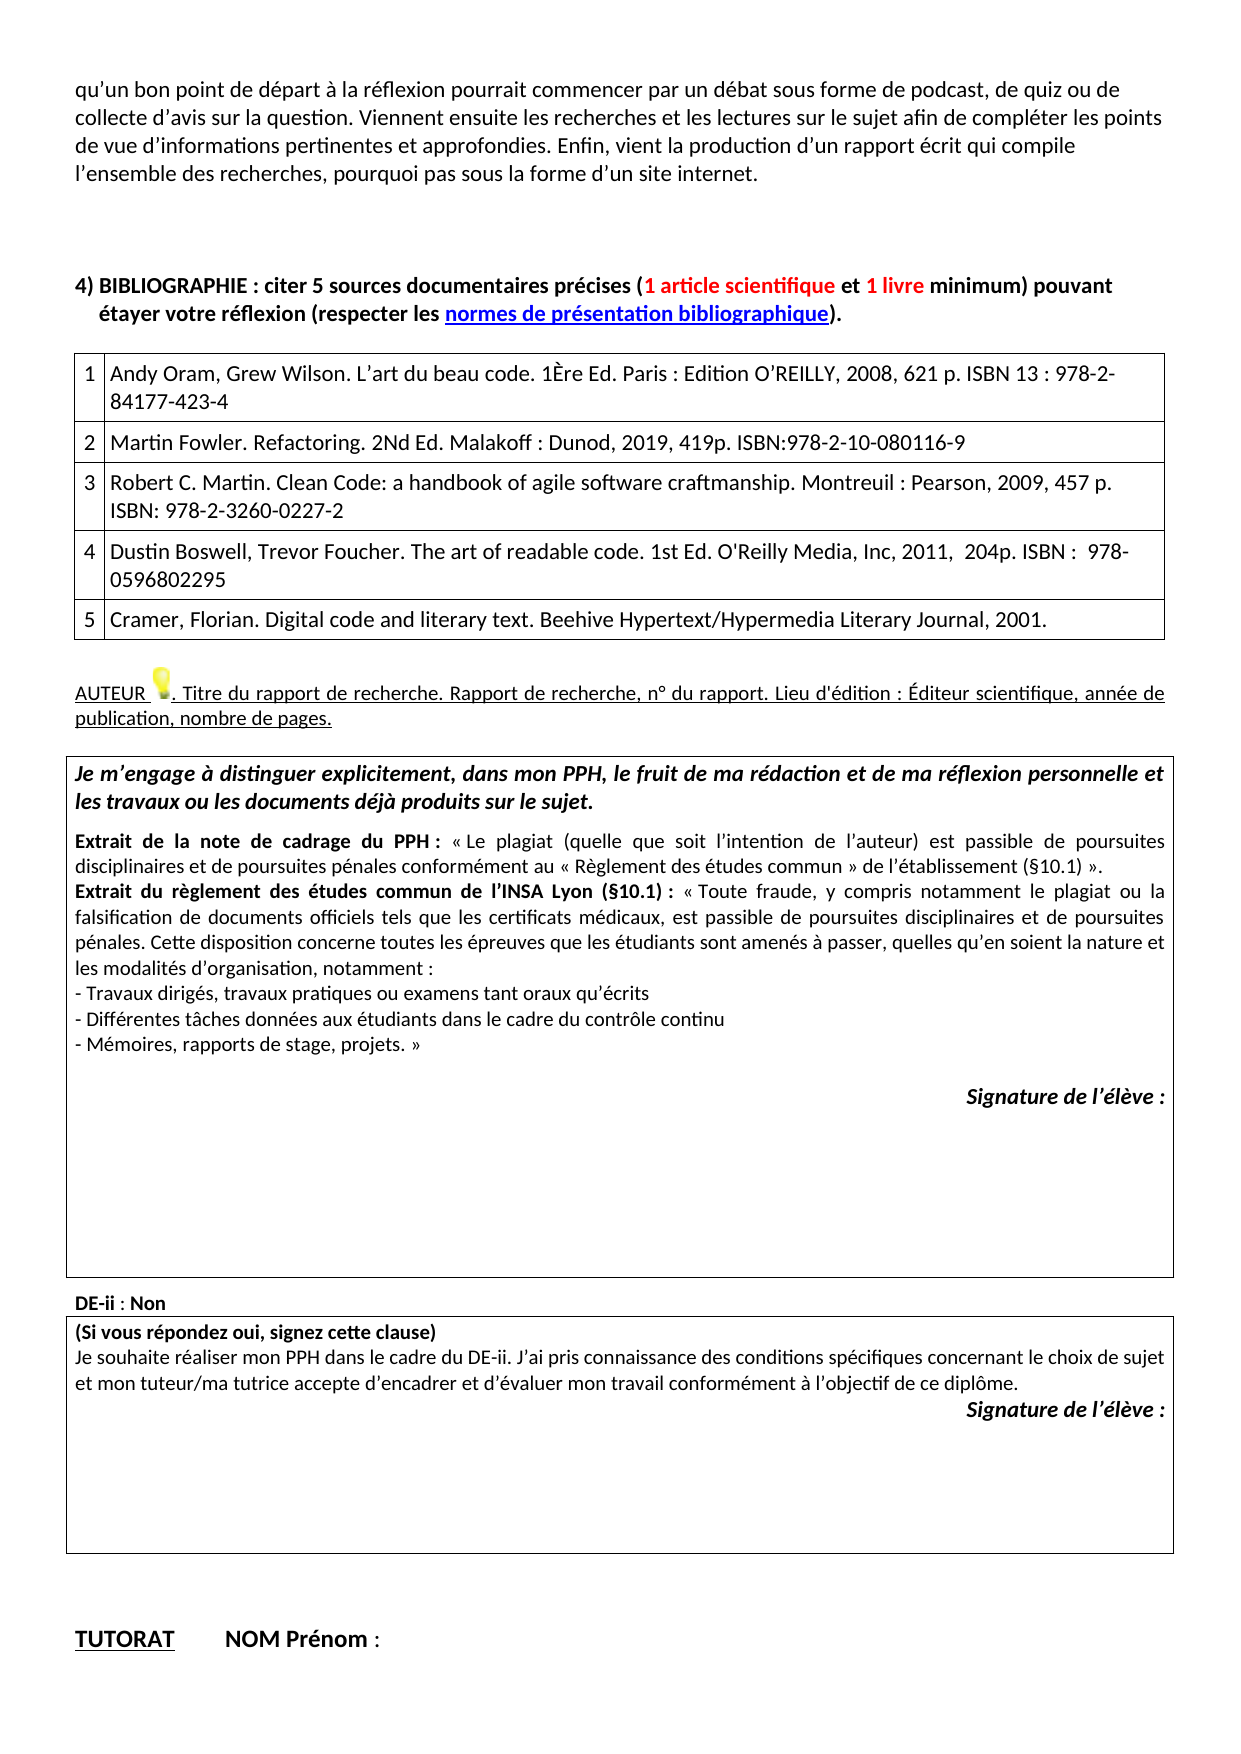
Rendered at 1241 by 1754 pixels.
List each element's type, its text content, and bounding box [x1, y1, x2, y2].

table_cell Martin Fowler. Refactoring. 2Nd Ed. Malakoff : Dunod, 2019, 419p. ISBN:978-2-10-080116-9 [105, 422, 1164, 462]
table_cell Dustin Boswell, Trevor Foucher. The art of readable code. 1st Ed. O'Reilly Media, Inc, 2011, 204p. ISBN : ‎ 978-0596802295 [105, 531, 1164, 599]
text Signature de l’élève : [75, 1082, 1165, 1110]
text Signature de l’élève : [75, 1395, 1165, 1423]
text (Si vous répondez oui, signez cette clause) [67, 1317, 1173, 1344]
table_cell 4 [75, 531, 104, 599]
table_cell 2 [75, 422, 104, 462]
text - Différentes tâches données aux étudiants dans le cadre du contrôle continu [75, 1006, 1165, 1031]
text 4) BIBLIOGRAPHIE : citer 5 sources documentaires précises (1 article scientifique et 1 livre minimum) pouvant étayer votre réflexion (respecter les normes de présentation bibliographique). [75, 271, 1165, 327]
text qu’un bon point de départ à la réflexion pourrait commencer par un débat sous forme de podcast, de quiz ou de collecte d’avis sur la question. Viennent ensuite les recherches et les lectures sur le sujet afin de compléter les points de vue d’informations pertinentes et approfondies. Enfin, vient la production d’un rapport écrit qui compile l’ensemble des recherches, pourquoi pas sous la forme d’un site internet. [75, 75, 1165, 187]
table_header Andy Oram, Grew Wilson. L’art du beau code. 1Ère Ed. Paris : Edition O’REILLY, 2008, 621 p. ISBN 13 : 978-2-84177-423-4 [105, 354, 1164, 421]
text - Mémoires, rapports de stage, projets. » [75, 1031, 1165, 1057]
text Extrait de la note de cadrage du PPH : « Le plagiat (quelle que soit l’intention de l’auteur) est passible de poursuites disciplinaires et de poursuites pénales conformément au « Règlement des études commun » de l’établissement (§10.1) ». [67, 825, 1173, 879]
table_header 1 [75, 354, 104, 421]
table_cell Robert C. Martin. Clean Code: a handbook of agile software craftmanship. Montreuil : Pearson, 2009, 457 p. ISBN: 978-2-3260-0227-2 [105, 463, 1164, 530]
text DE-ii : Non [75, 1291, 1165, 1316]
text TUTORAT NOM Prénom : [75, 1624, 1165, 1654]
text AUTEUR . Titre du rapport de recherche. Rapport de recherche, n° du rapport. Lieu d'édition : Éditeur scientifique, année de publication, nombre de pages. [75, 666, 1165, 731]
text Je souhaite réaliser mon PPH dans le cadre du DE-ii. J’ai pris connaissance des conditions spécifiques concernant le choix de sujet et mon tuteur/ma tutrice accepte d’encadrer et d’évaluer mon travail conformément à l’objectif de ce diplôme. [75, 1344, 1165, 1395]
text Extrait du règlement des études commun de l’INSA Lyon (§10.1) : « Toute fraude, y compris notamment le plagiat ou la falsification de documents officiels tels que les certificats médicaux, est passible de poursuites disciplinaires et de poursuites pénales. Cette disposition concerne toutes les épreuves que les étudiants sont amenés à passer, quelles qu’en soient la nature et les modalités d’organisation, notamment : [75, 879, 1165, 980]
text - Travaux dirigés, travaux pratiques ou examens tant oraux qu’écrits [75, 980, 1165, 1006]
table_cell Cramer, Florian. Digital code and literary text. Beehive Hypertext/Hypermedia Literary Journal, 2001. [105, 600, 1164, 639]
table_cell 5 [75, 600, 104, 639]
table_cell 3 [75, 463, 104, 530]
picture [152, 667, 170, 699]
text Je m’engage à distinguer explicitement, dans mon PPH, le fruit de ma rédaction et de ma réflexion personnelle et les travaux ou les documents déjà produits sur le sujet. [67, 757, 1173, 815]
